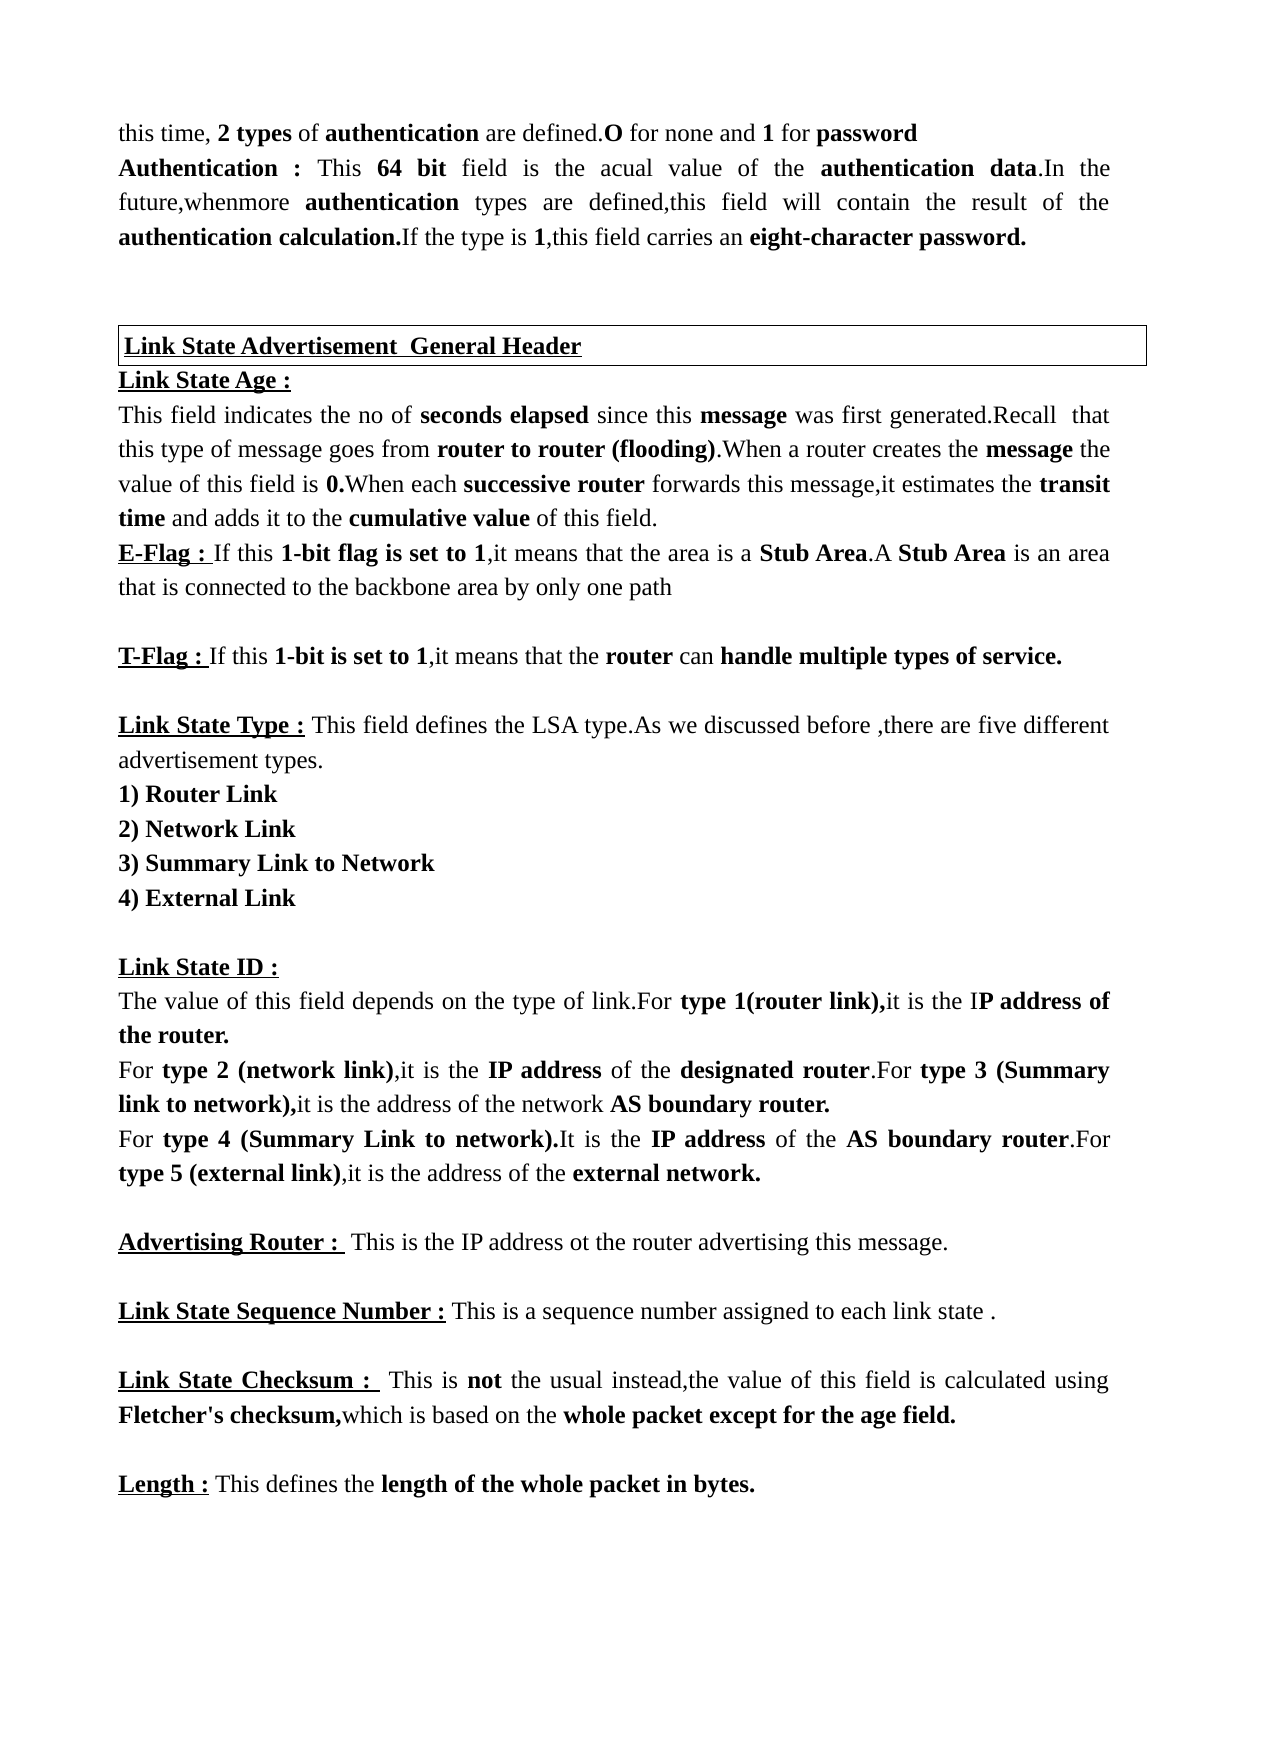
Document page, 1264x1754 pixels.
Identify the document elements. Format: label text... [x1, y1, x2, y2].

text 2) Network Link [118, 814, 1110, 842]
text T-Flag : If this 1-bit is set to 1,it means that the router can handle multiple types of service. [118, 641, 1110, 670]
text For type 2 (network link),it is the IP address of the designated router.For type 3 (Summary link to network),it is the address of the network AS boundary router. [118, 1055, 1110, 1118]
text The value of this field depends on the type of link.For type 1(router link),it is the IP address of the router. [118, 986, 1110, 1049]
table_header Link State Advertisement General Header [119, 326, 1146, 365]
text this time, 2 types of authentication are defined.O for none and 1 for password [118, 118, 1110, 147]
text Link State Age : [118, 366, 1110, 394]
text Link State Type : This field defines the LSA type.As we discussed before ,there are five different advertisement types. [118, 710, 1110, 773]
text Link State ID : [118, 952, 1110, 980]
text Link State Checksum : This is not the usual instead,the value of this field is calculated using Fletcher's checksum,which is based on the whole packet except for the age field. [118, 1365, 1110, 1428]
text 1) Router Link [118, 779, 1110, 808]
text 4) External Link [118, 883, 1110, 911]
text E-Flag : If this 1-bit flag is set to 1,it means that the area is a Stub Area.A Stub Area is an area that is connected to the backbone area by only one path [118, 538, 1110, 601]
text For type 4 (Summary Link to network).It is the IP address of the AS boundary router.For type 5 (external link),it is the address of the external network. [118, 1124, 1110, 1187]
text Authentication : This 64 bit field is the acual value of the authentication data.In the future,whenmore authentication types are defined,this field will contain the result of the authentication calculation.If the type is 1,this field carries an eight-character password. [118, 153, 1110, 250]
text 3) Summary Link to Network [118, 848, 1110, 877]
text This field indicates the no of seconds elapsed since this message was first generated.Recall that this type of message goes from router to router (flooding).When a router creates the message the value of this field is 0.When each successive router forwards this message,it estimates the transit time and adds it to the cumulative value of this field. [118, 400, 1110, 532]
text Advertising Router : This is the IP address ot the router advertising this message. [118, 1227, 1110, 1256]
text Length : This defines the length of the whole packet in bytes. [118, 1469, 1110, 1497]
text Link State Sequence Number : This is a sequence number assigned to each link state . [118, 1296, 1110, 1325]
